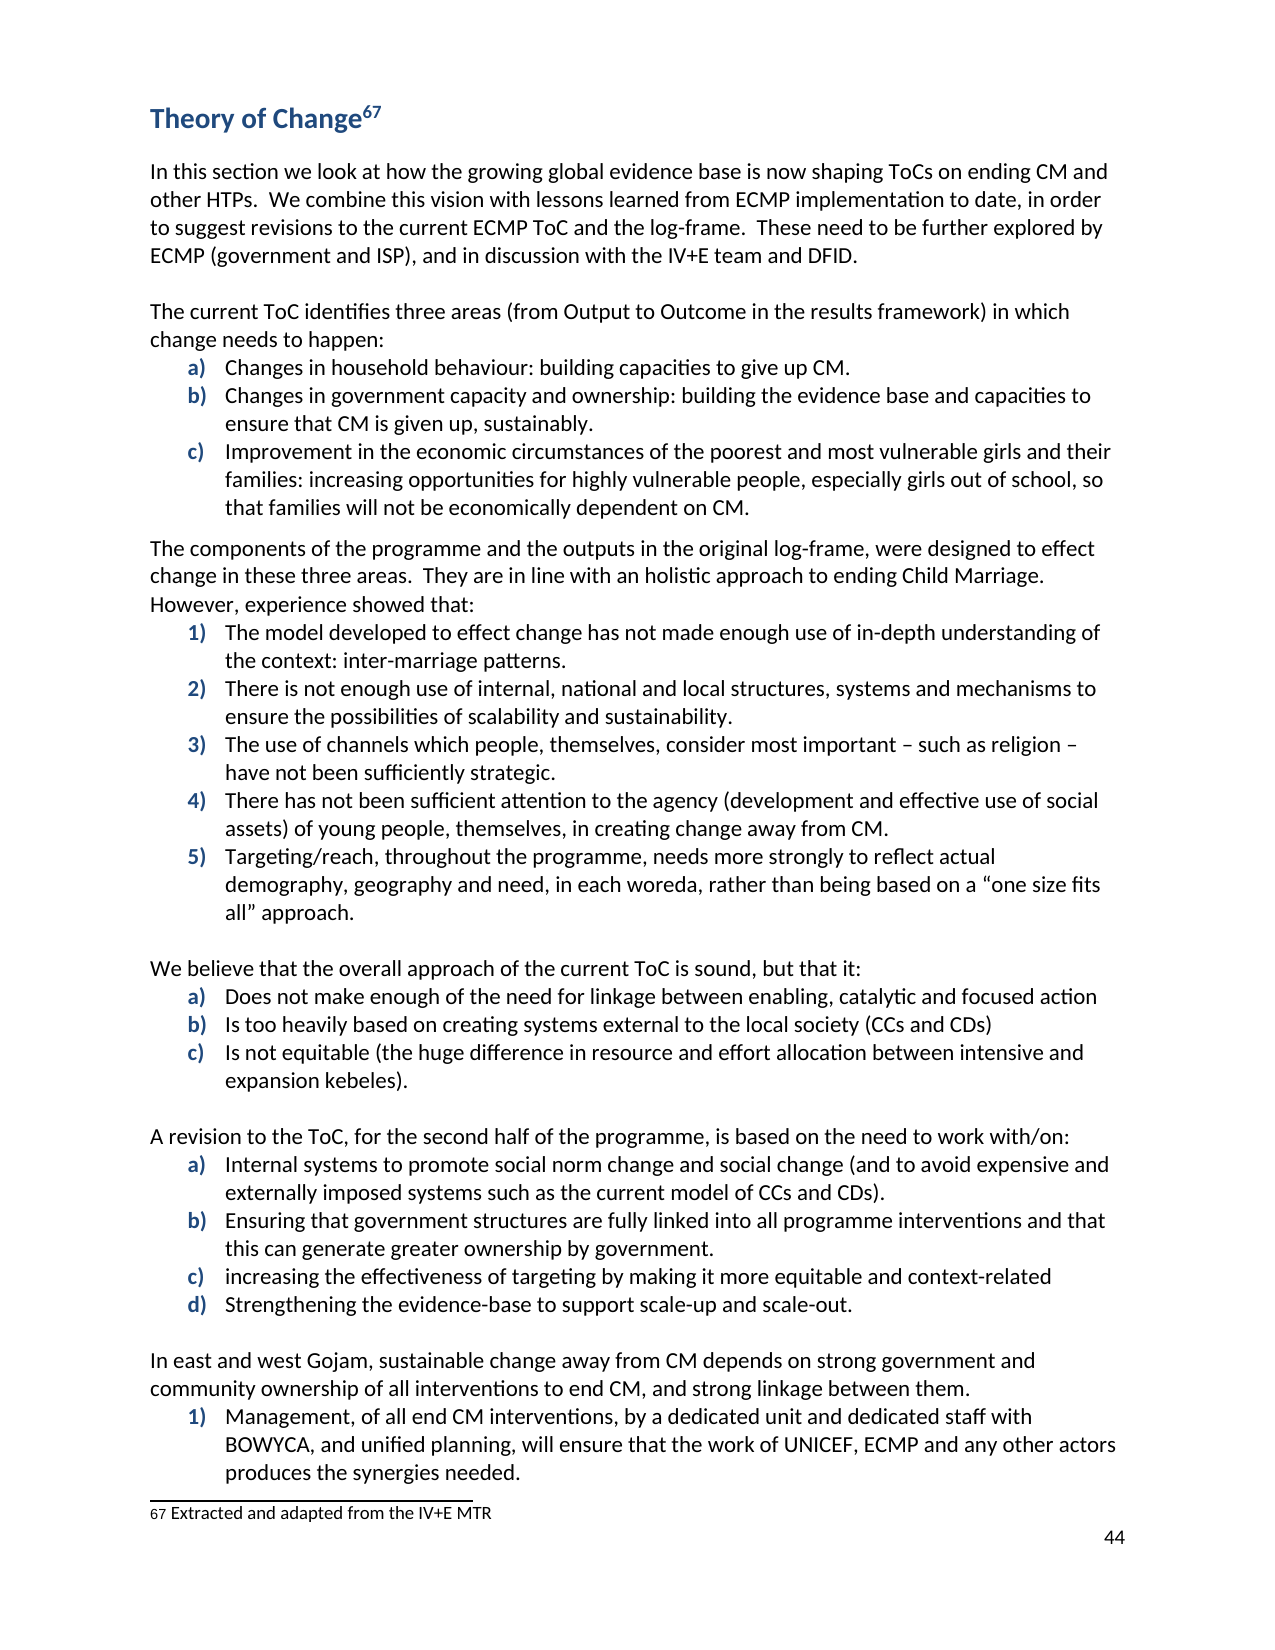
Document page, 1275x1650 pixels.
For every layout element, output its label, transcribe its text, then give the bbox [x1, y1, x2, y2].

list Strengthening the evidence-base to support scale-up and scale-out. [187, 1290, 1125, 1318]
text We believe that the overall approach of the current ToC is sound, but that it: [150, 954, 1125, 982]
list Targeting/reach, throughout the programme, needs more strongly to reflect actual demography, geography and need, in each woreda, rather than being based on a “one size fits all” approach. [187, 842, 1125, 926]
list The model developed to effect change has not made enough use of in-depth understanding of the context: inter-marriage patterns. [187, 618, 1125, 674]
list increasing the effectiveness of targeting by making it more equitable and context-related [187, 1262, 1125, 1290]
text The current ToC identifies three areas (from Output to Outcome in the results framework) in which change needs to happen: [150, 297, 1125, 353]
list There has not been sufficient attention to the agency (development and effective use of social assets) of young people, themselves, in creating change away from CM. [187, 786, 1125, 842]
list Changes in government capacity and ownership: building the evidence base and capacities to ensure that CM is given up, sustainably. [187, 381, 1125, 437]
list Internal systems to promote social norm change and social change (and to avoid expensive and externally imposed systems such as the current model of CCs and CDs). [187, 1150, 1125, 1206]
text Theory of Change [150, 100, 1125, 136]
text In this section we look at how the growing global evidence base is now shaping ToCs on ending CM and other HTPs. We combine this vision with lessons learned from ECMP implementation to date, in order to suggest revisions to the current ECMP ToC and the log-frame. These need to be further explored by ECMP (government and ISP), and in discussion with the IV+E team and DFID. [150, 157, 1125, 269]
list Does not make enough of the need for linkage between enabling, catalytic and focused action [187, 982, 1125, 1010]
list Management, of all end CM interventions, by a dedicated unit and dedicated staff with BOWYCA, and unified planning, will ensure that the work of UNICEF, ECMP and any other actors produces the synergies needed. [187, 1402, 1125, 1486]
list Improvement in the economic circumstances of the poorest and most vulnerable girls and their families: increasing opportunities for highly vulnerable people, especially girls out of school, so that families will not be economically dependent on CM. [187, 437, 1125, 521]
list There is not enough use of internal, national and local structures, systems and mechanisms to ensure the possibilities of scalability and sustainability. [187, 674, 1125, 730]
list Is not equitable (the huge difference in resource and effort allocation between intensive and expansion kebeles). [187, 1038, 1125, 1094]
text Extracted and adapted from the IV+E MTR [150, 1501, 1125, 1524]
list The use of channels which people, themselves, consider most important – such as religion – have not been sufficiently strategic. [187, 730, 1125, 786]
text In east and west Gojam, sustainable change away from CM depends on strong government and community ownership of all interventions to end CM, and strong linkage between them. [150, 1346, 1125, 1402]
text A revision to the ToC, for the second half of the programme, is based on the need to work with/on: [150, 1122, 1125, 1150]
list Ensuring that government structures are fully linked into all programme interventions and that this can generate greater ownership by government. [187, 1206, 1125, 1262]
list Is too heavily based on creating systems external to the local society (CCs and CDs) [187, 1010, 1125, 1038]
list Changes in household behaviour: building capacities to give up CM. [187, 353, 1125, 381]
text The components of the programme and the outputs in the original log-frame, were designed to effect change in these three areas. They are in line with an holistic approach to ending Child Marriage. However, experience showed that: [150, 534, 1125, 618]
